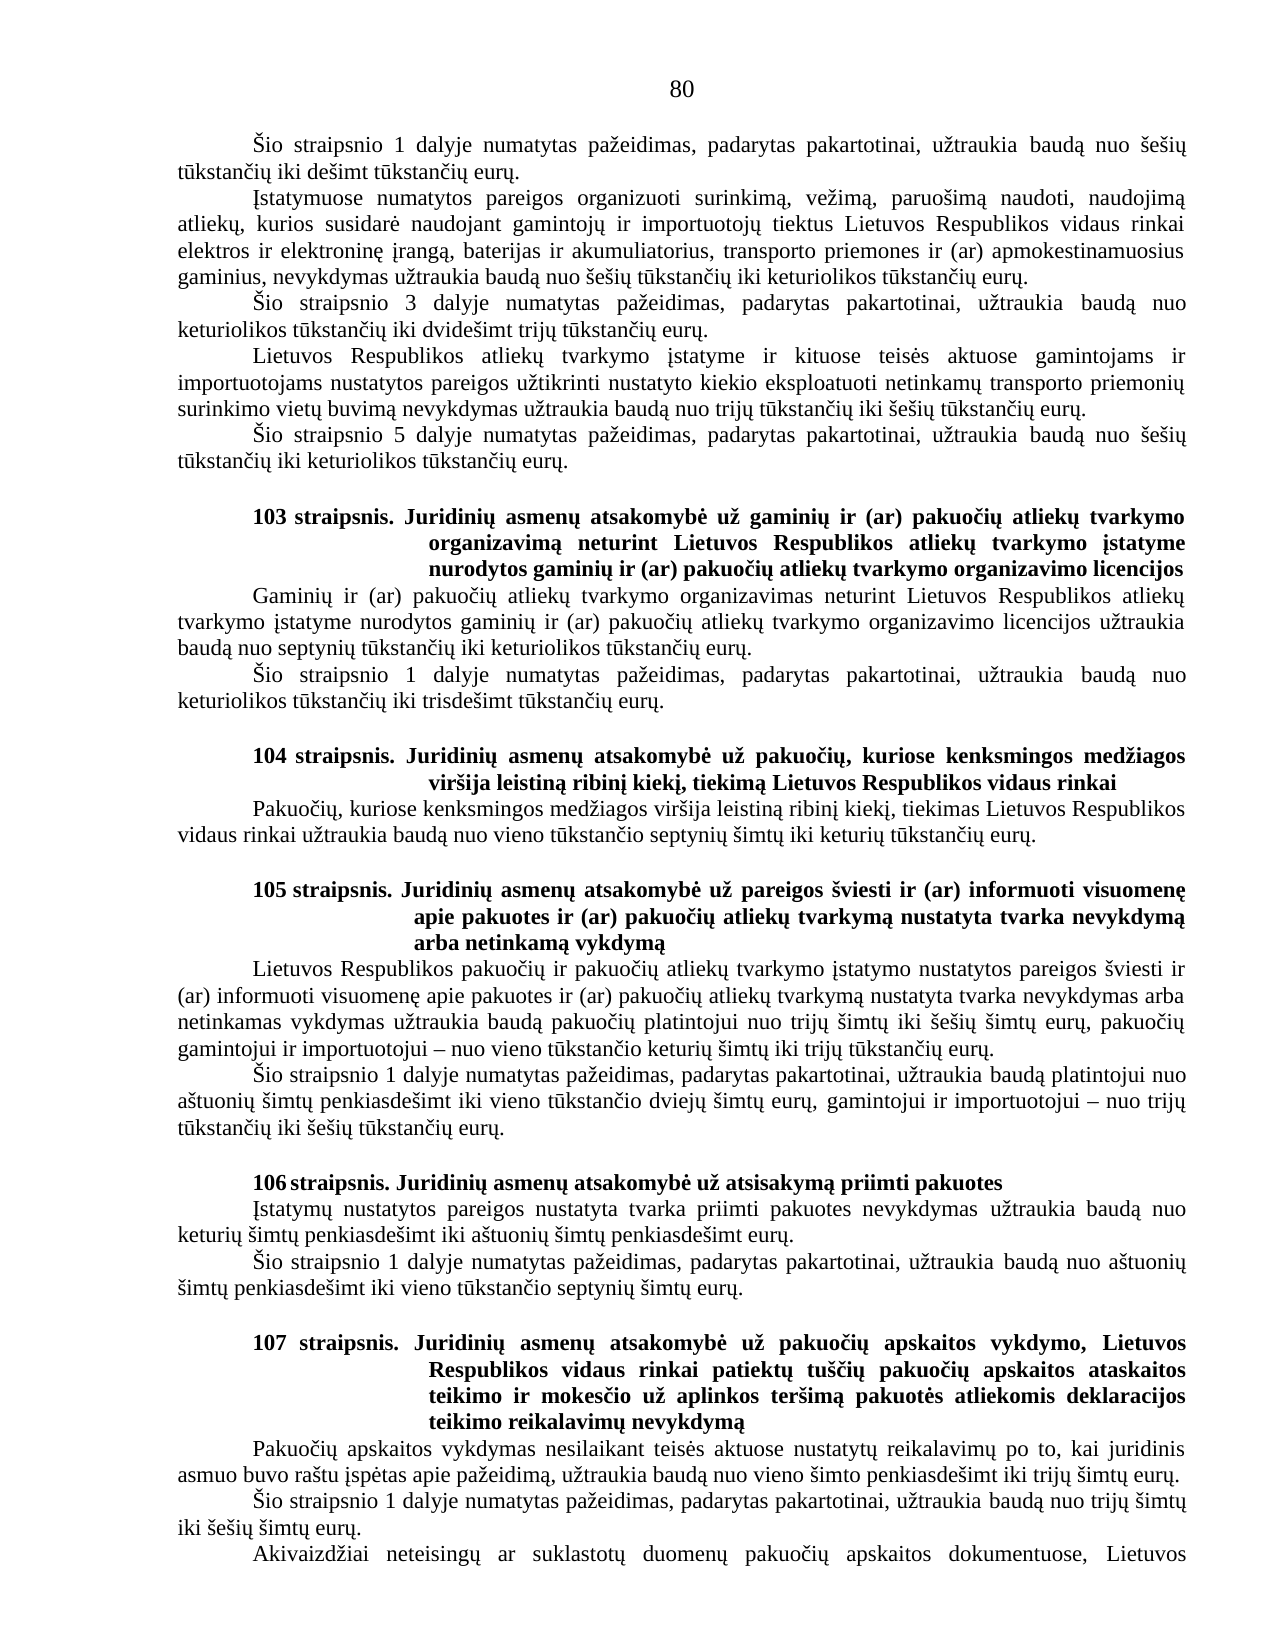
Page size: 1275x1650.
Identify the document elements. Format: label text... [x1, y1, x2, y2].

text Pakuočių apskaitos vykdymas nesilaikant teisės aktuose nustatytų reikalavimų po to, kai juridinis asmuo buvo raštu įspėtas apie pažeidimą, užtraukia baudą nuo vieno šimto penkiasdešimt iki trijų šimtų eurų. [177, 1435, 1186, 1487]
text 107 straipsnis. Juridinių asmenų atsakomybė už pakuočių apskaitos vykdymo, Lietuvos Respublikos vidaus rinkai patiektų tuščių pakuočių apskaitos ataskaitos teikimo ir mokesčio už aplinkos teršimą pakuotės atliekomis deklaracijos teikimo reikalavimų nevykdymą [252, 1329, 1186, 1435]
text Šio straipsnio 1 dalyje numatytas pažeidimas, padarytas pakartotinai, užtraukia baudą platintojui nuo aštuonių šimtų penkiasdešimt iki vieno tūkstančio dviejų šimtų eurų, gamintojui ir importuotojui – nuo trijų tūkstančių iki šešių tūkstančių eurų. [177, 1061, 1186, 1140]
text Gaminių ir (ar) pakuočių atliekų tvarkymo organizavimas neturint Lietuvos Respublikos atliekų tvarkymo įstatyme nurodytos gaminių ir (ar) pakuočių atliekų tvarkymo organizavimo licencijos užtraukia baudą nuo septynių tūkstančių iki keturiolikos tūkstančių eurų. [177, 582, 1186, 661]
text 105 straipsnis. Juridinių asmenų atsakomybė už pareigos šviesti ir (ar) informuoti visuomenę apie pakuotes ir (ar) pakuočių atliekų tvarkymą nustatyta tvarka nevykdymą arba netinkamą vykdymą [252, 876, 1186, 956]
text Įstatymų nustatytos pareigos nustatyta tvarka priimti pakuotes nevykdymas užtraukia baudą nuo keturių šimtų penkiasdešimt iki aštuonių šimtų penkiasdešimt eurų. [177, 1195, 1186, 1248]
text Šio straipsnio 1 dalyje numatytas pažeidimas, padarytas pakartotinai, užtraukia baudą nuo keturiolikos tūkstančių iki trisdešimt tūkstančių eurų. [177, 661, 1186, 713]
text 103 straipsnis. Juridinių asmenų atsakomybė už gaminių ir (ar) pakuočių atliekų tvarkymo organizavimą neturint Lietuvos Respublikos atliekų tvarkymo įstatyme nurodytos gaminių ir (ar) pakuočių atliekų tvarkymo organizavimo licencijos [252, 503, 1186, 582]
text Šio straipsnio 1 dalyje numatytas pažeidimas, padarytas pakartotinai, užtraukia baudą nuo aštuonių šimtų penkiasdešimt iki vieno tūkstančio septynių šimtų eurų. [177, 1248, 1186, 1301]
text 106 straipsnis. Juridinių asmenų atsakomybė už atsisakymą priimti pakuotes [177, 1169, 1186, 1195]
text Šio straipsnio 5 dalyje numatytas pažeidimas, padarytas pakartotinai, užtraukia baudą nuo šešių tūkstančių iki keturiolikos tūkstančių eurų. [177, 421, 1186, 474]
text Įstatymuose numatytos pareigos organizuoti surinkimą, vežimą, paruošimą naudoti, naudojimą atliekų, kurios susidarė naudojant gamintojų ir importuotojų tiektus Lietuvos Respublikos vidaus rinkai elektros ir elektroninę įrangą, baterijas ir akumuliatorius, transporto priemones ir (ar) apmokestinamuosius gaminius, nevykdymas užtraukia baudą nuo šešių tūkstančių iki keturiolikos tūkstančių eurų. [177, 184, 1186, 289]
text Šio straipsnio 3 dalyje numatytas pažeidimas, padarytas pakartotinai, užtraukia baudą nuo keturiolikos tūkstančių iki dvidešimt trijų tūkstančių eurų. [177, 289, 1186, 342]
text Pakuočių, kuriose kenksmingos medžiagos viršija leistiną ribinį kiekį, tiekimas Lietuvos Respublikos vidaus rinkai užtraukia baudą nuo vieno tūkstančio septynių šimtų iki keturių tūkstančių eurų. [177, 795, 1186, 848]
text Lietuvos Respublikos atliekų tvarkymo įstatyme ir kituose teisės aktuose gamintojams ir importuotojams nustatytos pareigos užtikrinti nustatyto kiekio eksploatuoti netinkamų transporto priemonių surinkimo vietų buvimą nevykdymas užtraukia baudą nuo trijų tūkstančių iki šešių tūkstančių eurų. [177, 342, 1186, 421]
text Šio straipsnio 1 dalyje numatytas pažeidimas, padarytas pakartotinai, užtraukia baudą nuo šešių tūkstančių iki dešimt tūkstančių eurų. [177, 131, 1186, 184]
text Lietuvos Respublikos pakuočių ir pakuočių atliekų tvarkymo įstatymo nustatytos pareigos šviesti ir (ar) informuoti visuomenę apie pakuotes ir (ar) pakuočių atliekų tvarkymą nustatyta tvarka nevykdymas arba netinkamas vykdymas užtraukia baudą pakuočių platintojui nuo trijų šimtų iki šešių šimtų eurų, pakuočių gamintojui ir importuotojui – nuo vieno tūkstančio keturių šimtų iki trijų tūkstančių eurų. [177, 956, 1186, 1061]
text Šio straipsnio 1 dalyje numatytas pažeidimas, padarytas pakartotinai, užtraukia baudą nuo trijų šimtų iki šešių šimtų eurų. [177, 1487, 1186, 1540]
text Akivaizdžiai neteisingų ar suklastotų duomenų pakuočių apskaitos dokumentuose, Lietuvos [177, 1540, 1186, 1566]
text 104 straipsnis. Juridinių asmenų atsakomybė už pakuočių, kuriose kenksmingos medžiagos viršija leistiną ribinį kiekį, tiekimą Lietuvos Respublikos vidaus rinkai [252, 742, 1186, 795]
